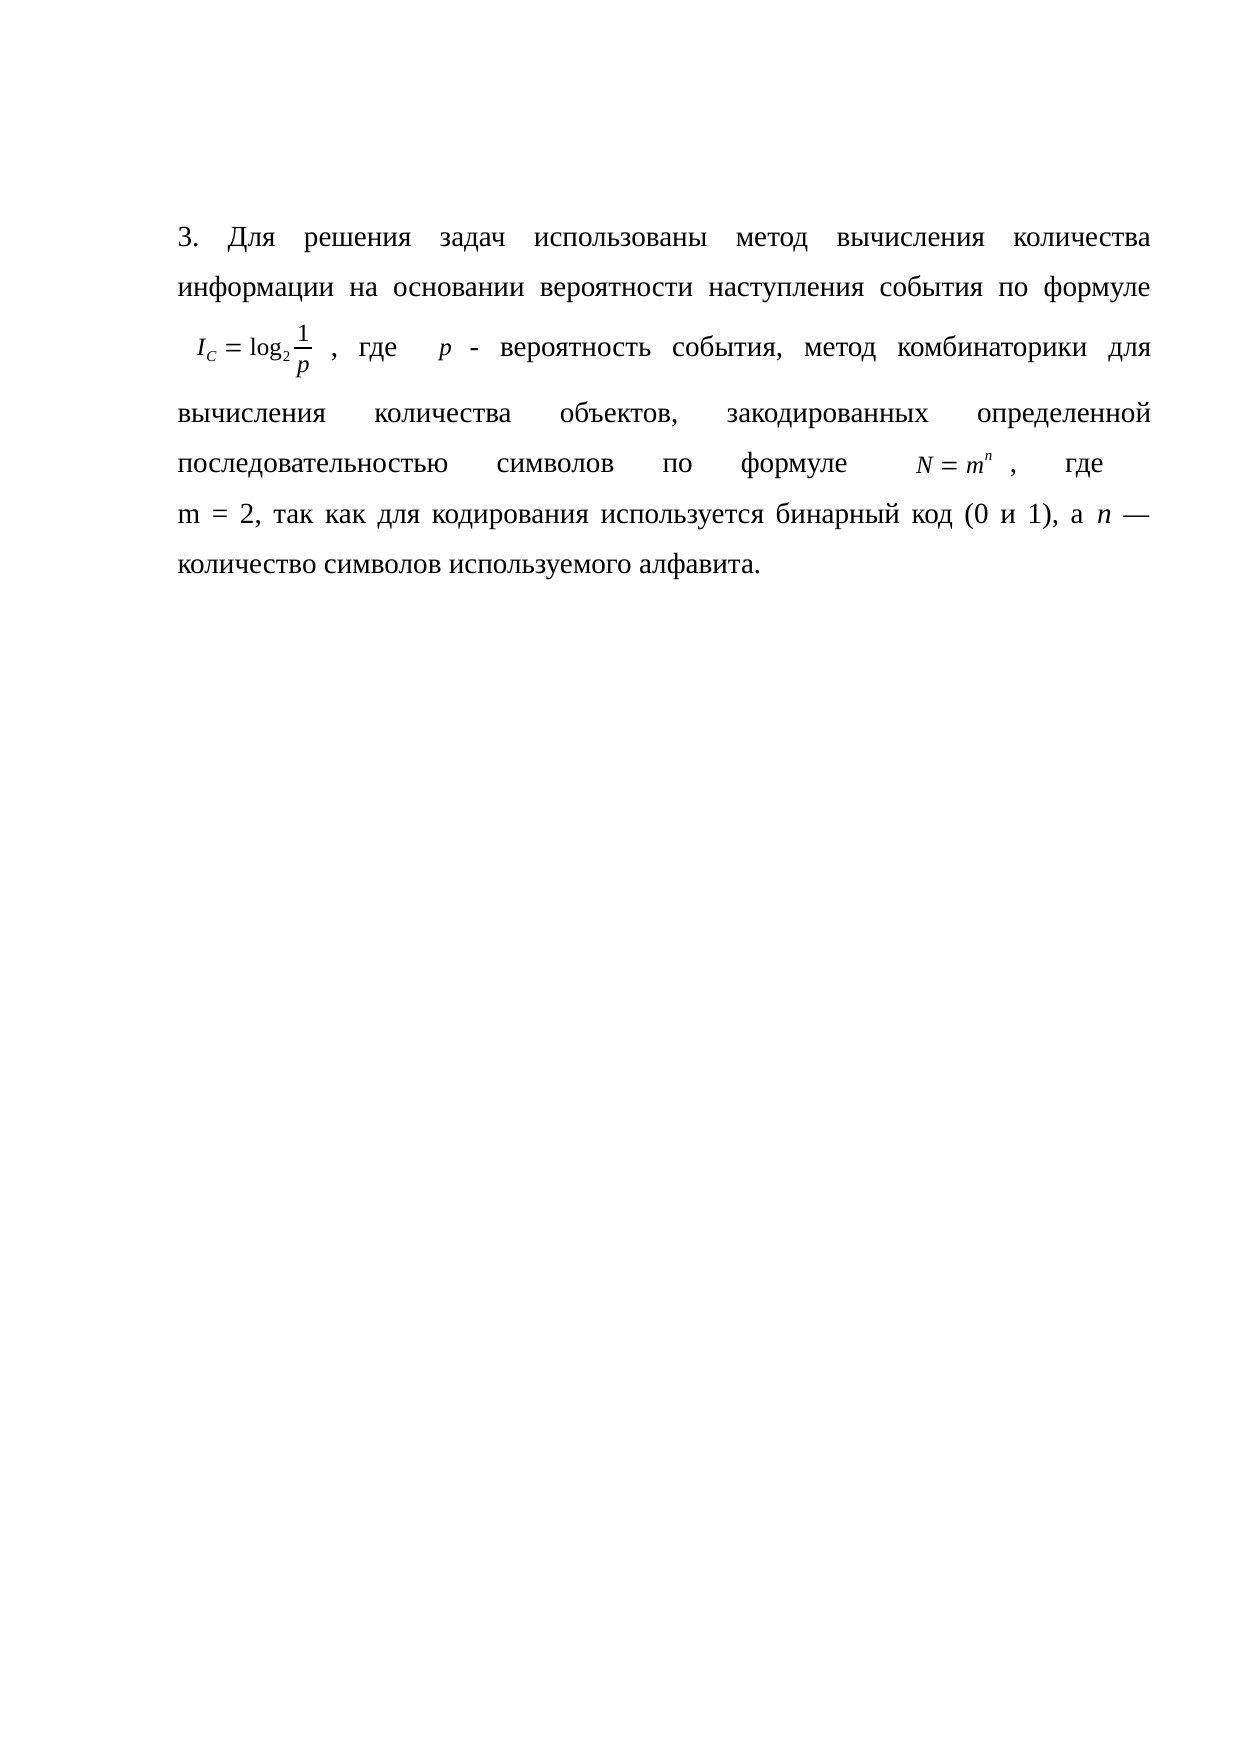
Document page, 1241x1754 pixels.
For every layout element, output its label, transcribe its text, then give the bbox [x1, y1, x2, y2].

text 3. Для решения задач использованы метод вычисления количества информации на основании вероятности наступления события по формуле , где - вероятность события, метод комбинаторики для вычисления количества объектов, закодированных определенной последовательностью символов по формуле , где m = 2, так как для кодирования используется бинарный код (0 и 1), а n — количество символов используемого алфавита. [177, 219, 1152, 579]
